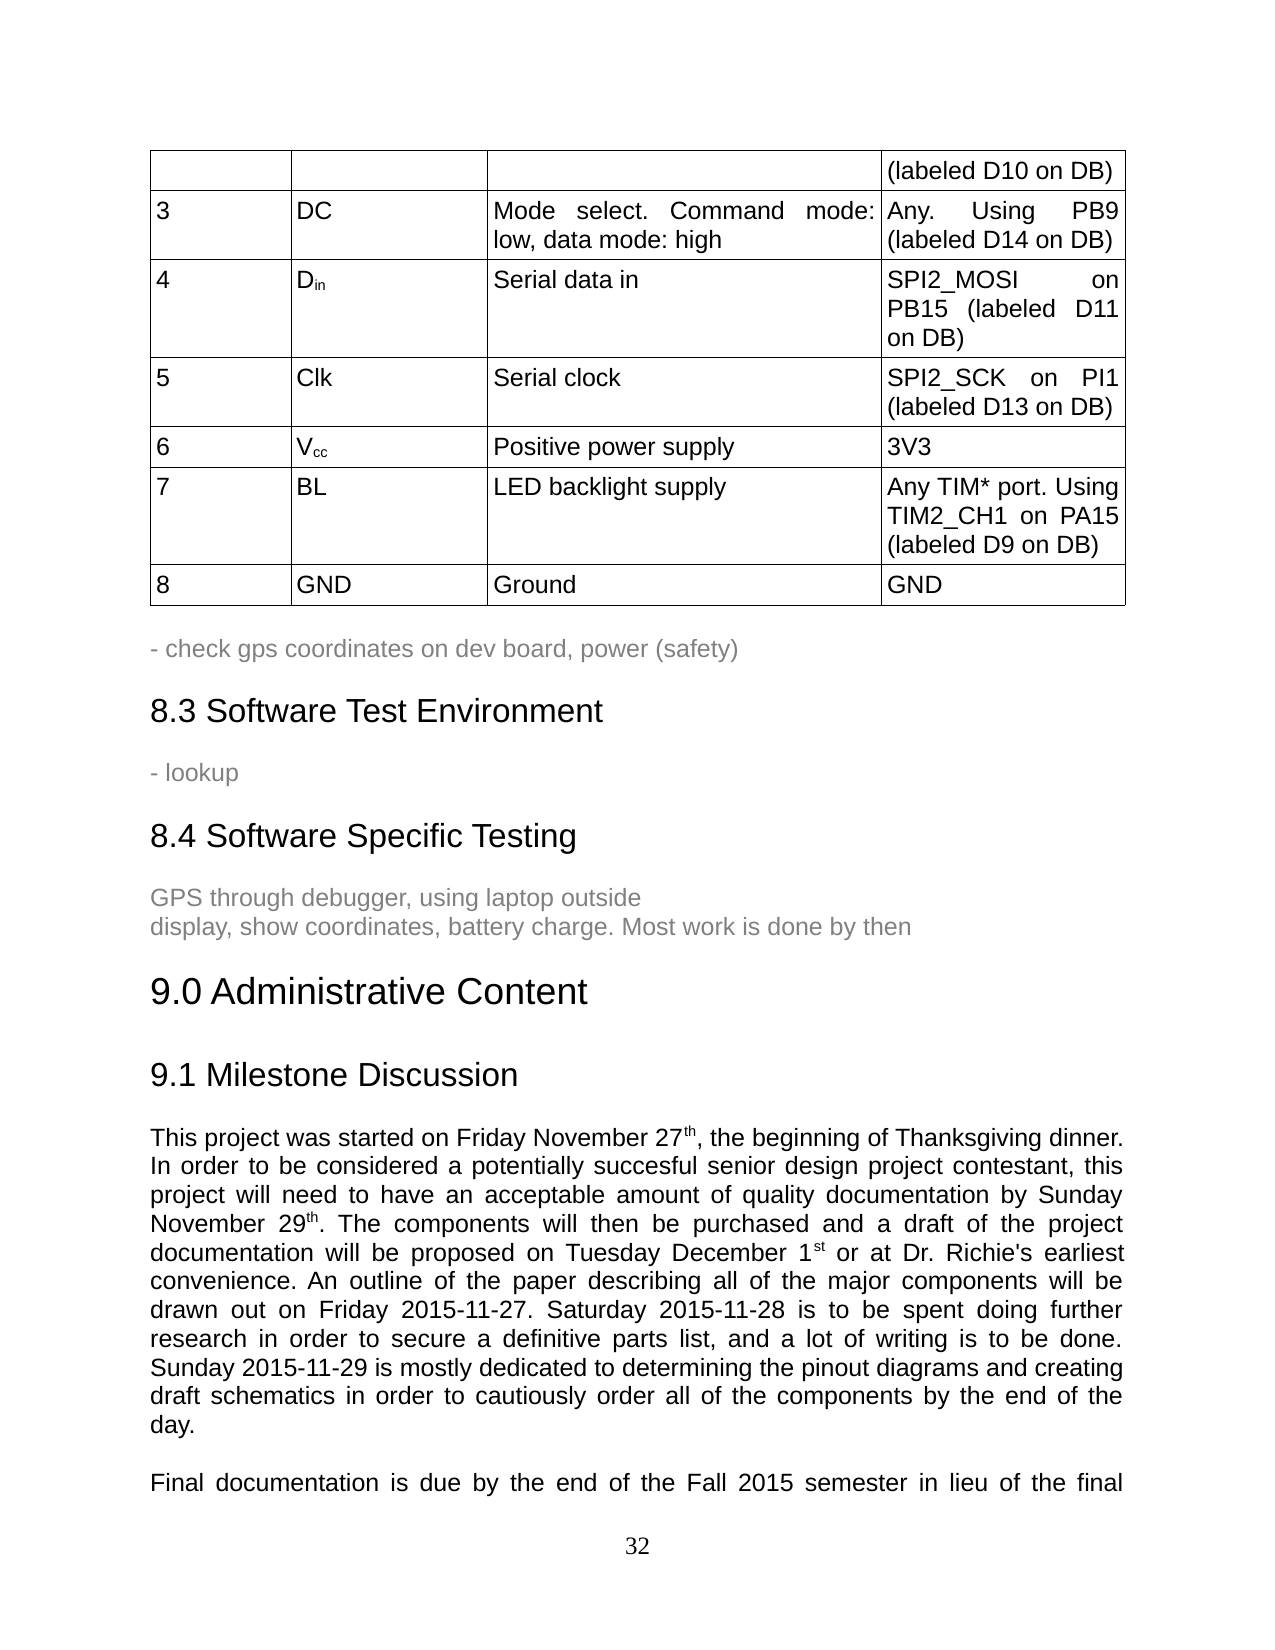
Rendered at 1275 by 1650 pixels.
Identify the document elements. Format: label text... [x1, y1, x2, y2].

table_cell 8 [151, 565, 291, 605]
text - lookup [150, 758, 1125, 787]
text This project was started on Friday November 27th, the beginning of Thanksgiving dinner. In order to be considered a potentially succesful senior design project contestant, this project will need to have an acceptable amount of quality documentation by Sunday November 29th. The components will then be purchased and a draft of the project documentation will be proposed on Tuesday December 1st or at Dr. Richie's earliest convenience. An outline of the paper describing all of the major components will be drawn out on Friday 2015-11-27. Saturday 2015-11-28 is to be spent doing further research in order to secure a definitive parts list, and a lot of writing is to be done. Sunday 2015-11-29 is mostly dedicated to determining the pinout diagrams and creating draft schematics in order to cautiously order all of the components by the end of the day. [150, 1123, 1125, 1439]
text 8.4 Software Specific Testing [150, 816, 1125, 854]
table_cell BL [292, 468, 487, 564]
table_cell GND [882, 565, 1125, 605]
table_cell 6 [151, 427, 291, 467]
table_cell [292, 151, 487, 190]
text display, show coordinates, battery charge. Most work is done by then [150, 912, 1125, 940]
table_cell [151, 151, 291, 190]
table_cell Din [292, 260, 487, 357]
text Final documentation is due by the end of the Fall 2015 semester in lieu of the final [150, 1468, 1125, 1496]
table_cell 4 [151, 260, 291, 357]
table_cell 5 [151, 358, 291, 426]
text 9.1 Milestone Discussion [150, 1055, 1125, 1094]
table_cell DC [292, 191, 487, 259]
table_cell Serial clock [488, 358, 881, 426]
table_cell 3 [151, 191, 291, 259]
table_cell GND [292, 565, 487, 605]
table_cell Serial data in [488, 260, 881, 357]
table_cell Clk [292, 358, 487, 426]
text GPS through debugger, using laptop outside [150, 883, 1125, 912]
table_cell LED backlight supply [488, 468, 881, 564]
table_cell Vcc [292, 427, 487, 467]
table_cell Positive power supply [488, 427, 881, 467]
table_cell Ground [488, 565, 881, 605]
table_cell Mode select. Command mode: low, data mode: high [488, 191, 881, 259]
text 9.0 Administrative Content [150, 969, 1125, 1012]
table_cell SPI2_MOSI on PB15 (labeled D11 on DB) [882, 260, 1125, 357]
table_cell Any TIM* port. Using TIM2_CH1 on PA15 (labeled D9 on DB) [882, 468, 1125, 564]
text 8.3 Software Test Environment [150, 691, 1125, 729]
table_cell (labeled D10 on DB) [882, 151, 1125, 190]
table_cell Any. Using PB9 (labeled D14 on DB) [882, 191, 1125, 259]
table_cell SPI2_SCK on PI1 (labeled D13 on DB) [882, 358, 1125, 426]
table_cell [488, 151, 881, 190]
table_cell 7 [151, 468, 291, 564]
table_cell 3V3 [882, 427, 1125, 467]
text - check gps coordinates on dev board, power (safety) [150, 633, 1125, 662]
